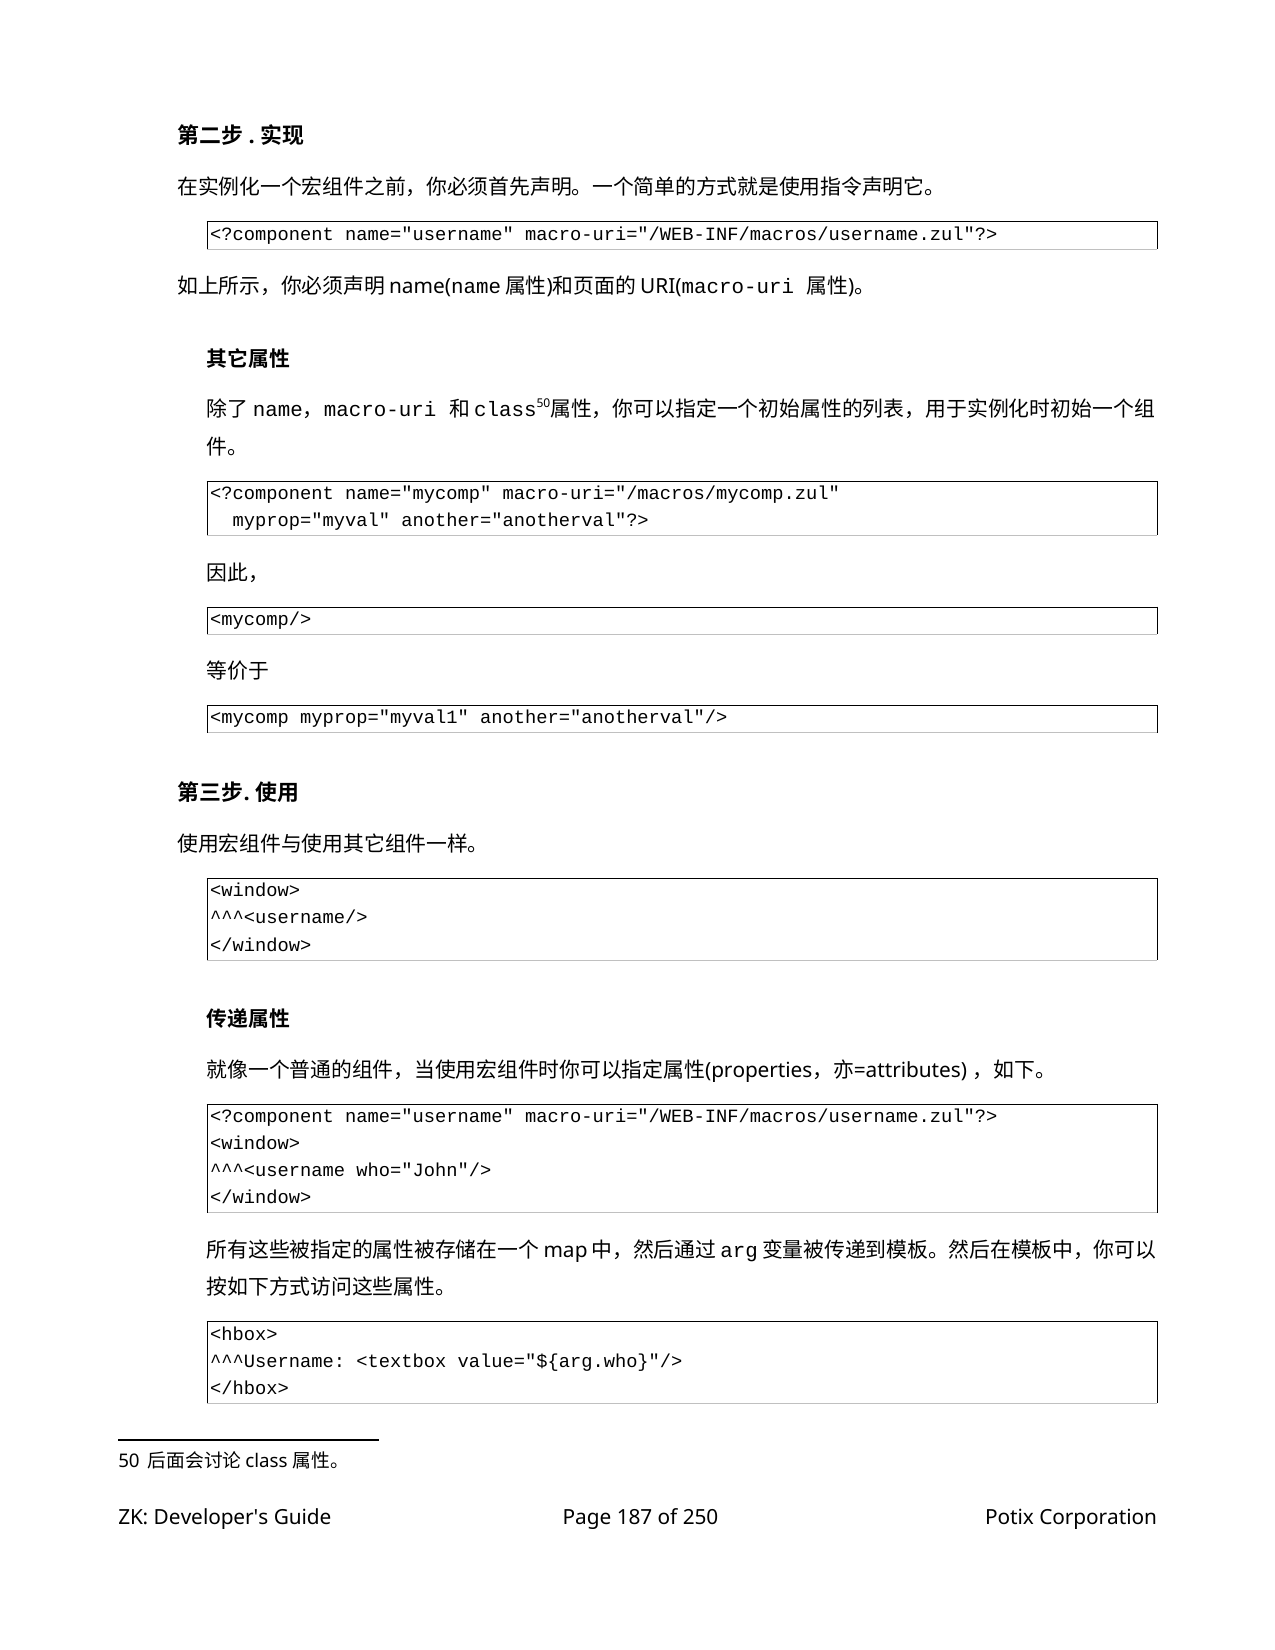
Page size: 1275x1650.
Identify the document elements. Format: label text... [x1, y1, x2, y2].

text </window> [208, 1185, 1157, 1212]
text </window> [208, 933, 1157, 960]
text <mycomp myprop="myval1" another="anotherval"/> [208, 706, 1157, 732]
text <mycomp/> [208, 608, 1157, 634]
text <window> [208, 879, 1157, 902]
text 后面会讨论class 属性。 [118, 1446, 1157, 1473]
subtitle 第三步. 使用 [177, 775, 1157, 807]
text 如上所示，你必须声明name(name属性)和页面的URI(macro-uri 属性)。 [177, 269, 1157, 299]
text ^^^<username who="John"/> [208, 1158, 1157, 1182]
text 使用宏组件与使用其它组件一样。 [177, 828, 1157, 858]
text <?component name="username" macro-uri="/WEB-INF/macros/username.zul"?> [208, 222, 1157, 249]
subtitle 第二步 . 实现 [177, 118, 1157, 150]
subtitle 其它属性 [207, 342, 1157, 372]
text 所有这些被指定的属性被存储在一个map中，然后通过arg变量被传递到模板。然后在模板中，你可以按如下方式访问这些属性。 [207, 1233, 1157, 1301]
text ^^^<username/> [208, 905, 1157, 930]
subtitle 传递属性 [207, 1002, 1157, 1032]
text <window> [208, 1131, 1157, 1155]
text 因此， [207, 556, 1157, 586]
text 在实例化一个宏组件之前，你必须首先声明。一个简单的方式就是使用指令声明它。 [177, 171, 1157, 201]
text <?component name="mycomp" macro-uri="/macros/mycomp.zul" [208, 482, 1157, 505]
text <hbox> [208, 1322, 1157, 1346]
text <?component name="username" macro-uri="/WEB-INF/macros/username.zul"?> [208, 1105, 1157, 1128]
text </hbox> [208, 1376, 1157, 1403]
text 就像一个普通的组件，当使用宏组件时你可以指定属性(properties，亦=attributes) ，如下。 [207, 1053, 1157, 1083]
text ^^^Username: <textbox value="${arg.who}"/> [208, 1349, 1157, 1373]
text 等价于 [207, 654, 1157, 684]
text 除了name，macro-uri 和class属性，你可以指定一个初始属性的列表，用于实例化时初始一个组件。 [207, 393, 1157, 460]
text myprop="myval" another="anotherval"?> [208, 508, 1157, 535]
